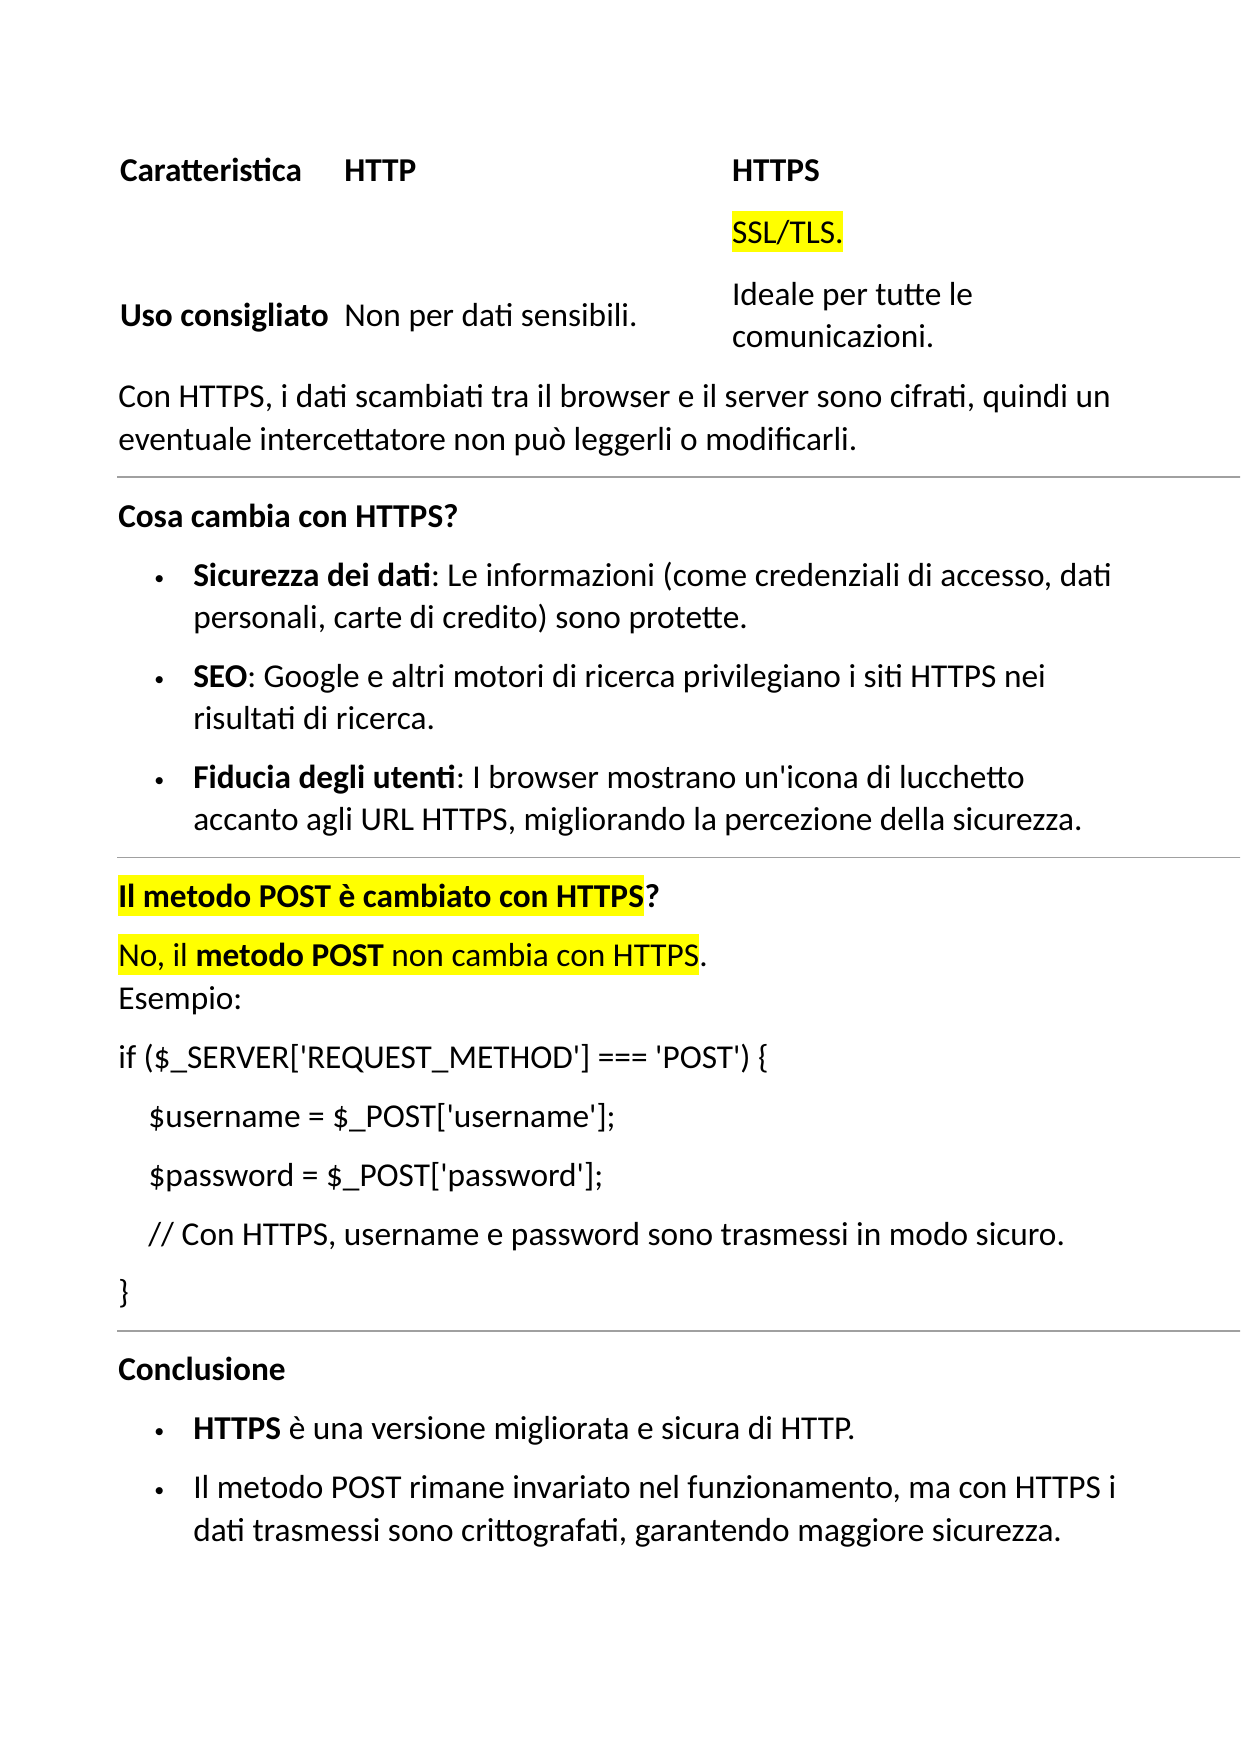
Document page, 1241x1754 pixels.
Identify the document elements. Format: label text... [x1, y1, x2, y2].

text } [118, 1271, 1122, 1312]
table_header HTTPS [730, 148, 1122, 209]
text Il metodo POST è cambiato con HTTPS? [118, 875, 1122, 916]
table_cell SSL/TLS. [730, 210, 1122, 271]
table_cell Non per dati sensibili. [343, 271, 730, 375]
text Con HTTPS, i dati scambiati tra il browser e il server sono cifrati, quindi un eventuale intercettatore non può leggerli o modificarli. [118, 375, 1122, 458]
table_cell [118, 210, 343, 271]
text $username = $_POST['username']; [118, 1094, 1122, 1135]
list SEO: Google e altri motori di ricerca privilegiano i siti HTTPS nei risultati di ricerca. [156, 655, 1122, 738]
table_header Caratteristica [118, 148, 343, 209]
text Conclusione [118, 1348, 1122, 1389]
text Cosa cambia con HTTPS? [118, 495, 1122, 535]
table_header HTTP [343, 148, 730, 209]
text if ($_SERVER['REQUEST_METHOD'] === 'POST') { [118, 1036, 1122, 1076]
table_cell Ideale per tutte le comunicazioni. [730, 271, 1122, 375]
list HTTPS è una versione migliorata e sicura di HTTP. [156, 1407, 1122, 1448]
text No, il metodo POST non cambia con HTTPS. Esempio: [118, 934, 1122, 1017]
list Fiducia degli utenti: I browser mostrano un'icona di lucchetto accanto agli URL HTTPS, migliorando la percezione della sicurezza. [156, 756, 1122, 839]
table_cell [343, 210, 730, 271]
text $password = $_POST['password']; [118, 1153, 1122, 1194]
list Sicurezza dei dati: Le informazioni (come credenziali di accesso, dati personali, carte di credito) sono protette. [156, 554, 1122, 637]
list Il metodo POST rimane invariato nel funzionamento, ma con HTTPS i dati trasmessi sono crittografati, garantendo maggiore sicurezza. [156, 1466, 1122, 1549]
text // Con HTTPS, username e password sono trasmessi in modo sicuro. [118, 1212, 1122, 1253]
table_cell Uso consigliato [118, 271, 343, 375]
